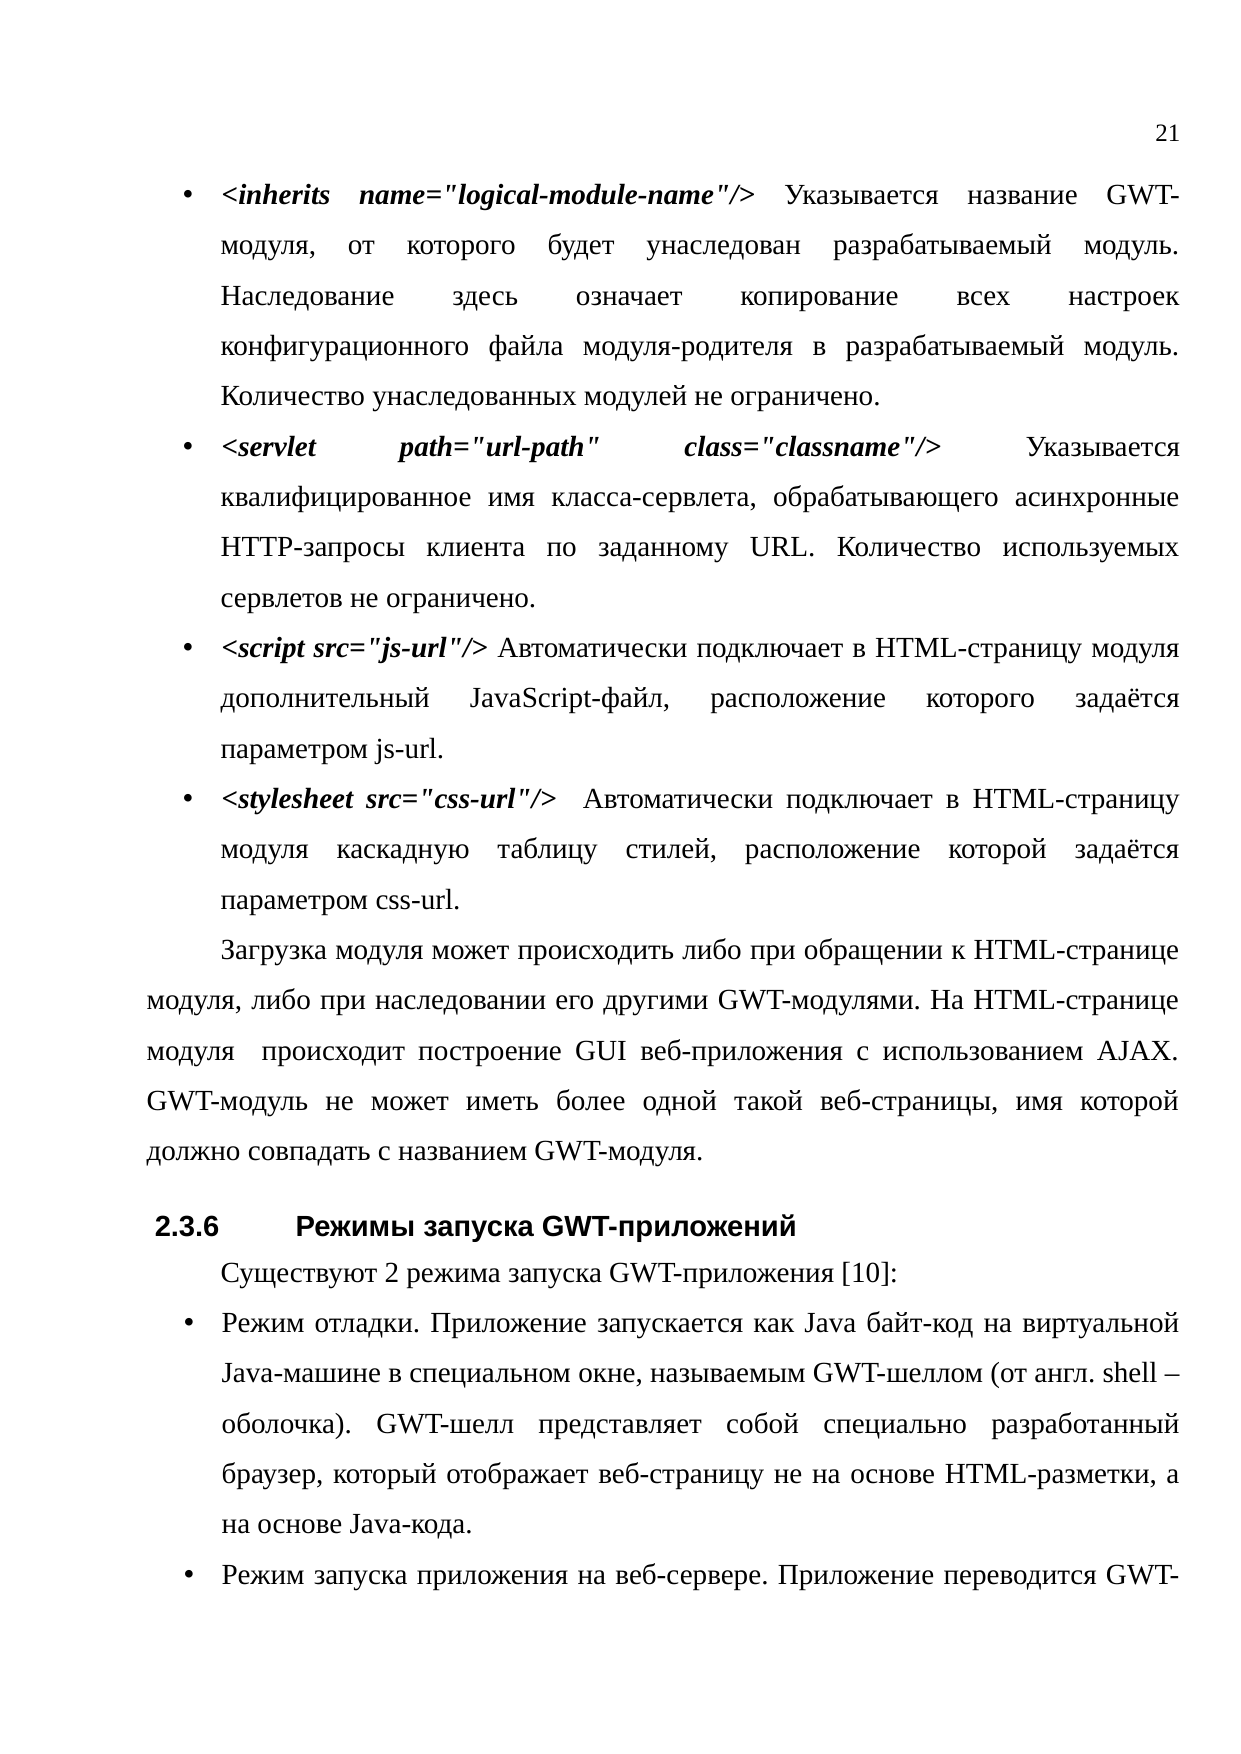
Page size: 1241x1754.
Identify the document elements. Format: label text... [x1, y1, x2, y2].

list Режим отладки. Приложение запускается как Java байт-код на виртуальной Java-машине в специальном окне, называемым GWT-шеллом (от англ. shell – оболочка). GWT-шелл представляет собой специально разработанный браузер, который отображает веб-страницу не на основе HTML-разметки, а на основе Java-кода. [184, 1305, 1180, 1540]
list <inherits name="logical-module-name"/> Указывается название GWT-модуля, от которого будет унаследован разрабатываемый модуль. Наследование здесь означает копирование всех настроек конфигурационного файла модуля-родителя в разрабатываемый модуль. Количество унаследованных модулей не ограничено. [183, 177, 1180, 412]
text Загрузка модуля может происходить либо при обращении к HTML-странице модуля, либо при наследовании его другими GWT-модулями. На HTML-странице модуля происходит построение GUI веб-приложения с использованием AJAX. GWT-модуль не может иметь более одной такой веб-страницы, имя которой должно совпадать с названием GWT-модуля. [146, 932, 1180, 1167]
subtitle Режимы запуска GWT-приложений [146, 1209, 1180, 1242]
list <script src="js-url"/> Автоматически подключает в HTML-страницу модуля дополнительный JavaScript-файл, расположение которого задаётся параметром js-url. [183, 630, 1180, 764]
list <stylesheet src="css-url"/> Автоматически подключает в HTML-страницу модуля каскадную таблицу стилей, расположение которой задаётся параметром css-url. [183, 781, 1180, 915]
list Режим запуска приложения на веб-сервере. Приложение переводится GWT- [184, 1557, 1180, 1590]
text Существуют 2 режима запуска GWT-приложения [10]: [146, 1255, 1180, 1288]
list <servlet path="url-path" class="classname"/> Указывается квалифицированное имя класса-сервлета, обрабатывающего асинхронные HTTP-запросы клиента по заданному URL. Количество используемых сервлетов не ограничено. [183, 429, 1180, 613]
